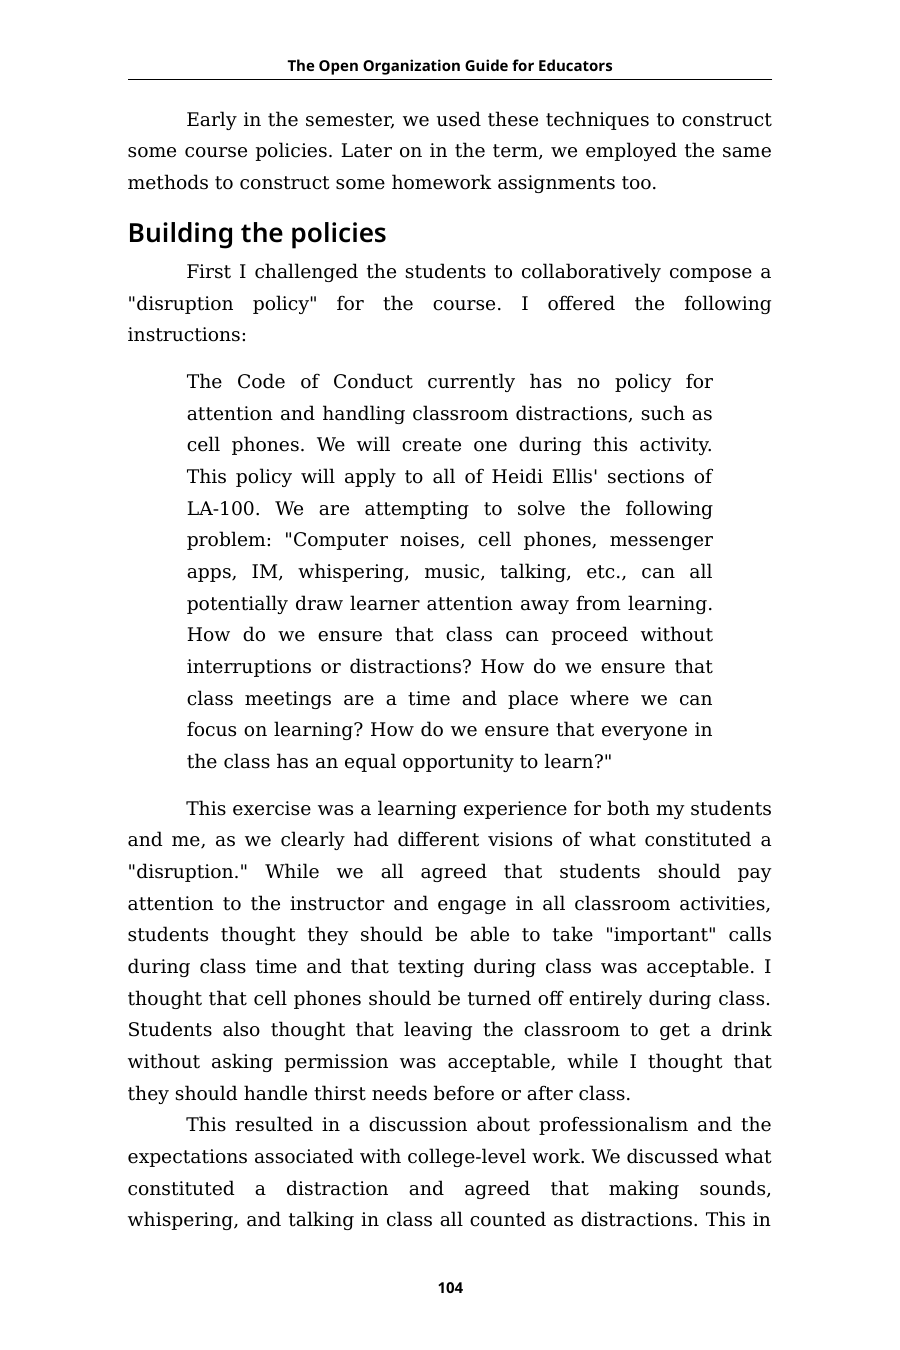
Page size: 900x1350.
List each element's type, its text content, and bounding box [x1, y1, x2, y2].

subtitle Building the policies [127, 218, 772, 249]
text First I challenged the students to collaboratively compose a "disruption policy" for the course. I offered the following instructions: [127, 261, 772, 346]
text This resulted in a discussion about professionalism and the expectations associated with college-level work. We discussed what constituted a distraction and agreed that making sounds, whispering, and talking in class all counted as distractions. This in [127, 1114, 772, 1231]
text The Code of Conduct currently has no policy for attention and handling classroom distractions, such as cell phones. We will create one during this activity. This policy will apply to all of Heidi Ellis' sections of LA-100. We are attempting to solve the following problem: "Computer noises, cell phones, messenger apps, IM, whispering, music, talking, etc., can all potentially draw learner attention away from learning. How do we ensure that class can proceed without interruptions or distractions? How do we ensure that class meetings are a time and place where we can focus on learning? How do we ensure that everyone in the class has an equal opportunity to learn?" [187, 371, 713, 773]
text This exercise was a learning experience for both my students and me, as we clearly had different visions of what constituted a "disruption." While we all agreed that students should pay attention to the instructor and engage in all classroom activities, students thought they should be able to take "important" calls during class time and that texting during class was acceptable. I thought that cell phones should be turned off entirely during class. Students also thought that leaving the classroom to get a drink without asking permission was acceptable, while I thought that they should handle thirst needs before or after class. [127, 798, 772, 1105]
text Early in the semester, we used these techniques to construct some course policies. Later on in the term, we employed the same methods to construct some homework assignments too. [127, 109, 772, 194]
